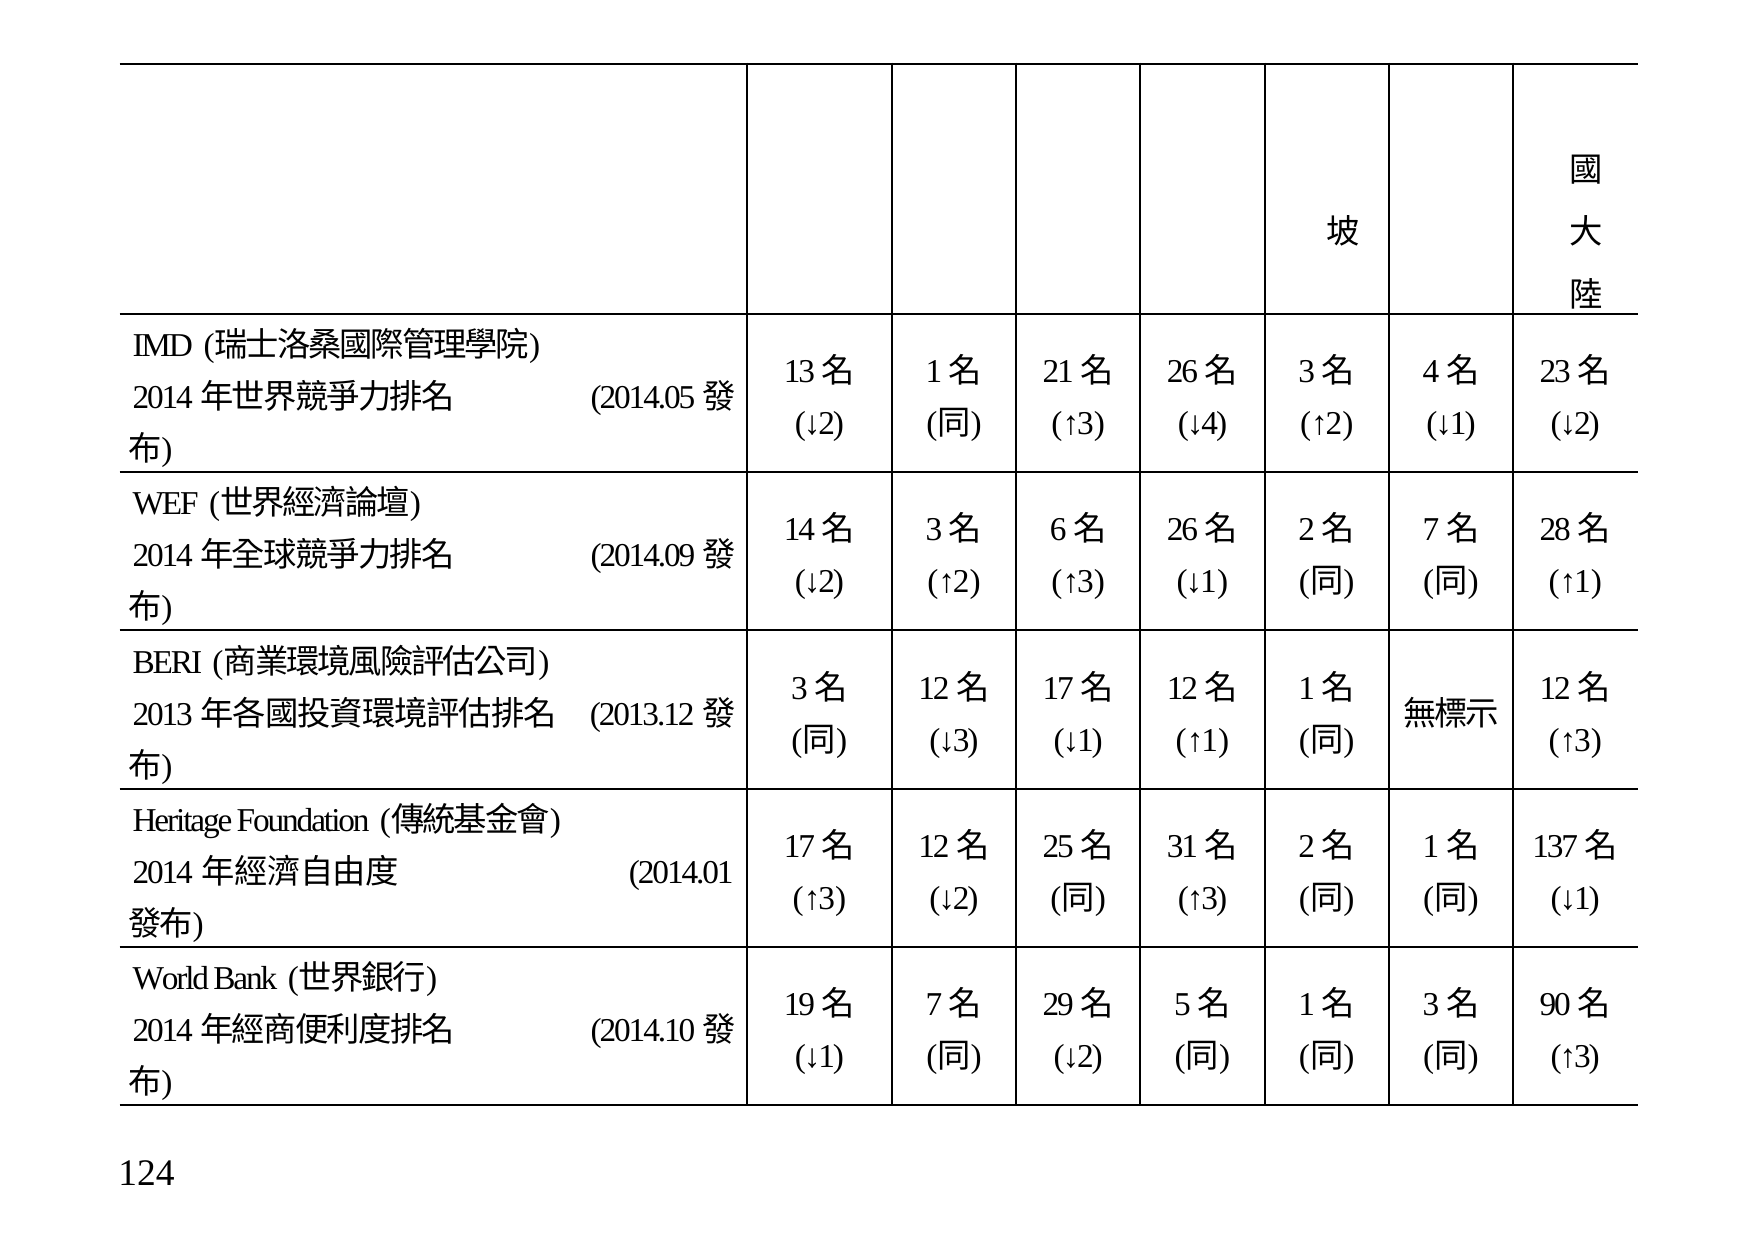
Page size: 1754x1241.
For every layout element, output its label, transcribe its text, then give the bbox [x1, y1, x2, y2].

table_cell Heritage Foundation (傳統基金會) 2014年經濟自由度 (2014.01發布) [120, 790, 746, 946]
table_cell 4名 (↓1) [1390, 315, 1512, 471]
table_header [1390, 65, 1512, 313]
table_cell 17名 (↓1) [1017, 631, 1139, 788]
table_header 國 大陸 [1514, 65, 1637, 313]
table_cell 21名 (↑3) [1017, 315, 1139, 471]
table_cell 2名 (同) [1266, 473, 1388, 629]
table_cell 1名 (同) [1390, 790, 1512, 946]
table_cell 3名 (↑2) [1266, 315, 1388, 471]
table_cell 3名 (同) [748, 631, 891, 788]
table_header [1017, 65, 1139, 313]
table_cell 7名 (同) [893, 948, 1015, 1104]
table_cell 7名 (同) [1390, 473, 1512, 629]
table_cell 6名 (↑3) [1017, 473, 1139, 629]
table_cell 12名 (↑3) [1514, 631, 1637, 788]
table_cell 26名 (↓4) [1141, 315, 1264, 471]
table_header [748, 65, 891, 313]
table_header [120, 65, 746, 313]
table_cell 17名 (↑3) [748, 790, 891, 946]
table_cell BERI (商業環境風險評估公司) 2013年各國投資環境評估排名 (2013.12發布) [120, 631, 746, 788]
table_cell 29名 (↓2) [1017, 948, 1139, 1104]
table_header [893, 65, 1015, 313]
table_cell IMD (瑞士洛桑國際管理學院) 2014年世界競爭力排名 (2014.05發布) [120, 315, 746, 471]
table_cell 25名 (同) [1017, 790, 1139, 946]
table_cell WEF (世界經濟論壇) 2014年全球競爭力排名 (2014.09發布) [120, 473, 746, 629]
table_cell 23名 (↓2) [1514, 315, 1637, 471]
table_cell 1名 (同) [1266, 631, 1388, 788]
table_cell 137名 (↓1) [1514, 790, 1637, 946]
table_cell 12名 (↓3) [893, 631, 1015, 788]
table_cell 13名 (↓2) [748, 315, 891, 471]
table_header [1141, 65, 1264, 313]
table_cell 1名 (同) [893, 315, 1015, 471]
table_cell 28名 (↑1) [1514, 473, 1637, 629]
table_cell 26名 (↓1) [1141, 473, 1264, 629]
table_cell 2名 (同) [1266, 790, 1388, 946]
table_cell 1名 (同) [1266, 948, 1388, 1104]
table_cell 90名 (↑3) [1514, 948, 1637, 1104]
table_cell 12名 (↑1) [1141, 631, 1264, 788]
table_header 坡 [1266, 65, 1388, 313]
table_cell 3名 (同) [1390, 948, 1512, 1104]
table_cell World Bank (世界銀行) 2014年經商便利度排名 (2014.10發布) [120, 948, 746, 1104]
table_cell 無標示 [1390, 631, 1512, 788]
table_cell 3名 (↑2) [893, 473, 1015, 629]
table_cell 12名 (↓2) [893, 790, 1015, 946]
table_cell 14名 (↓2) [748, 473, 891, 629]
table_cell 19名 (↓1) [748, 948, 891, 1104]
table_cell 5名 (同) [1141, 948, 1264, 1104]
table_cell 31名 (↑3) [1141, 790, 1264, 946]
